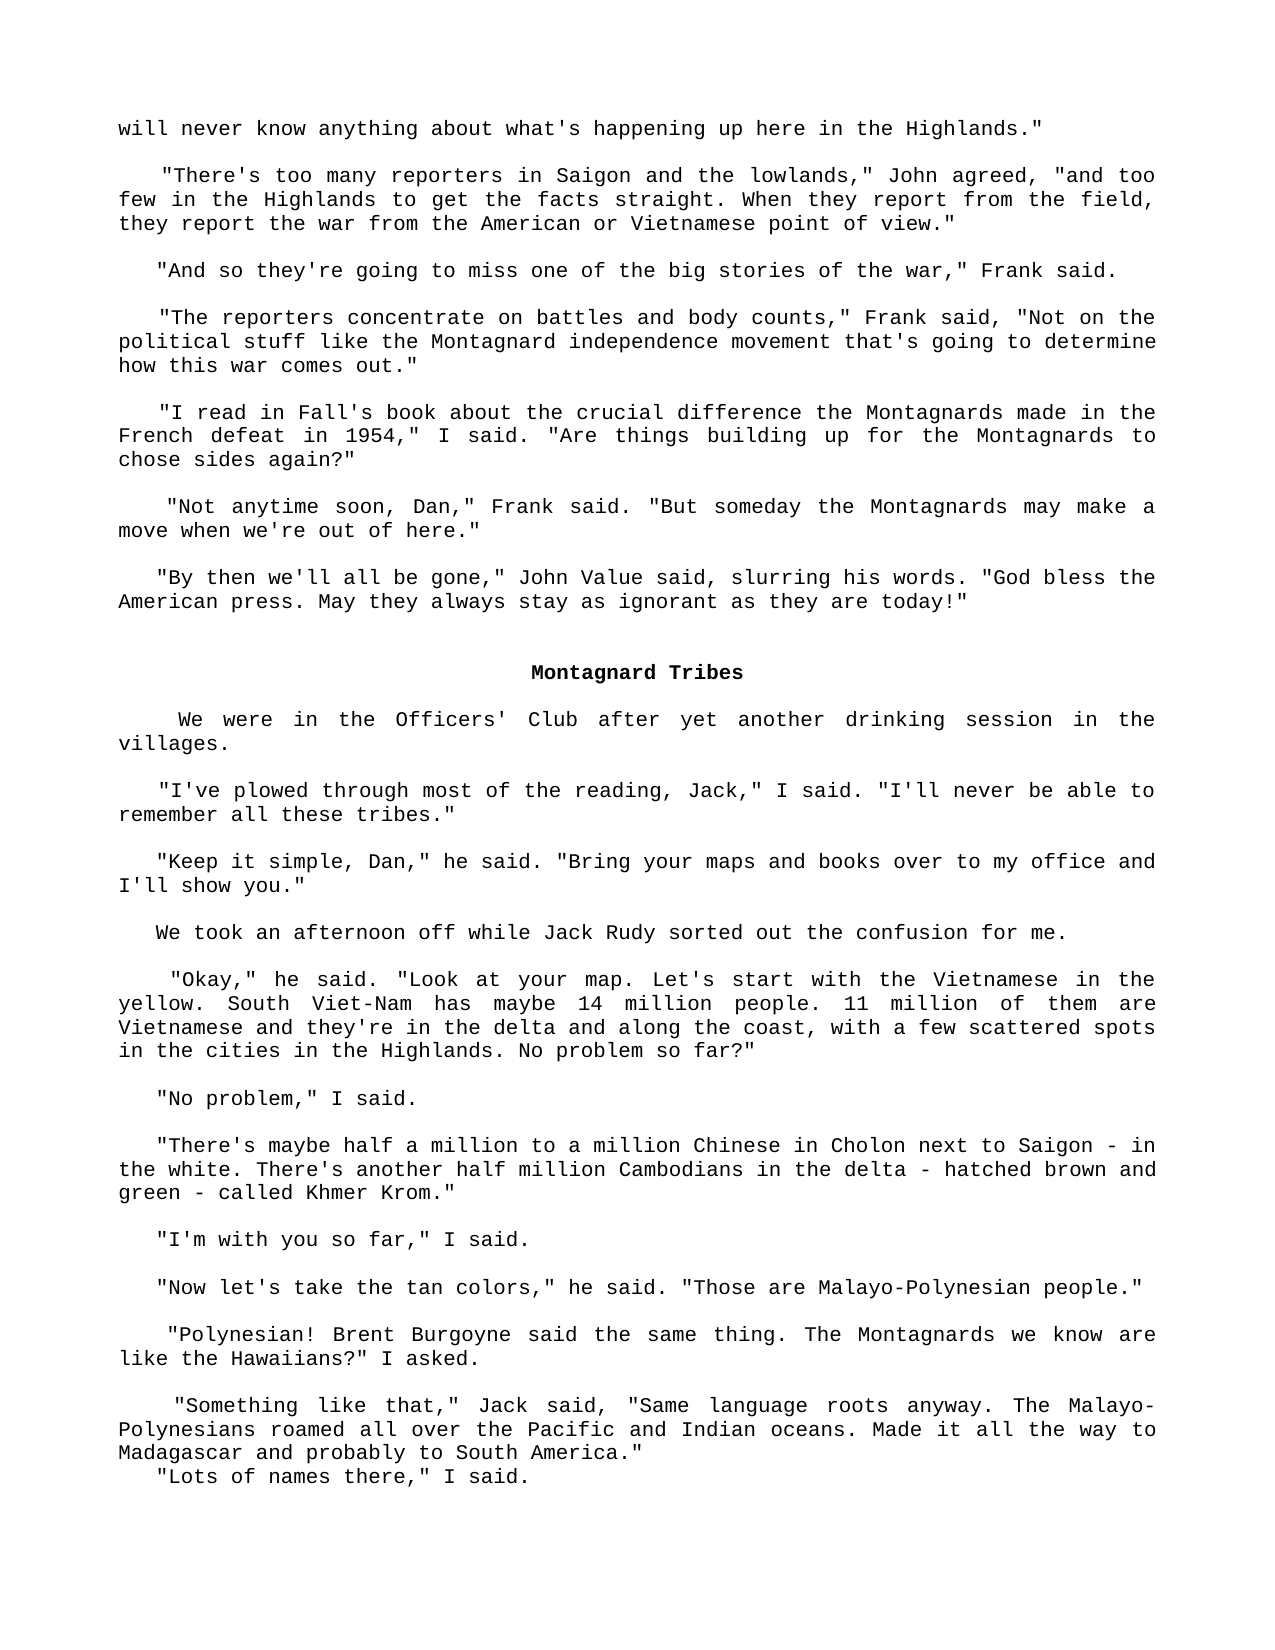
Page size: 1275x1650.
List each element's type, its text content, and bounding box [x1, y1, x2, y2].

text "I read in Fall's book about the crucial difference the Montagnards made in the French defeat in 1954," I said. "Are things building up for the Montagnards to chose sides again?" [118, 402, 1157, 473]
text "Okay," he said. "Look at your map. Let's start with the Vietnamese in the yellow. South Viet-Nam has maybe 14 million people. 11 million of them are Vietnamese and they're in the delta and along the coast, with a few scattered spots in the cities in the Highlands. No problem so far?" [118, 969, 1157, 1064]
text "Now let's take the tan colors," he said. "Those are Malayo-Polynesian people." [118, 1277, 1157, 1300]
text "The reporters concentrate on battles and body counts," Frank said, "Not on the political stuff like the Montagnard independence movement that's going to determine how this war comes out." [118, 307, 1157, 378]
text "Lots of names there," I said. [118, 1466, 1157, 1489]
text "I'm with you so far," I said. [118, 1229, 1157, 1253]
text Montagnard Tribes [118, 662, 1157, 686]
text "By then we'll all be gone," John Value said, slurring his words. "God bless the American press. May they always stay as ignorant as they are today!" [118, 567, 1157, 615]
text "No problem," I said. [118, 1088, 1157, 1111]
text We were in the Officers' Club after yet another drinking session in the villages. [118, 709, 1157, 757]
text "There's too many reporters in Saigon and the lowlands," John agreed, "and too few in the Highlands to get the facts straight. When they report from the field, they report the war from the American or Vietnamese point of view." [118, 165, 1157, 236]
text "Not anytime soon, Dan," Frank said. "But someday the Montagnards may make a move when we're out of here." [118, 496, 1157, 544]
text "And so they're going to miss one of the big stories of the war," Frank said. [118, 260, 1157, 284]
text "I've plowed through most of the reading, Jack," I said. "I'll never be able to remember all these tribes." [118, 780, 1157, 827]
text "Keep it simple, Dan," he said. "Bring your maps and books over to my office and I'll show you." [118, 851, 1157, 898]
text "There's maybe half a million to a million Chinese in Cholon next to Saigon - in the white. There's another half million Cambodians in the delta - hatched brown and green - called Khmer Krom." [118, 1135, 1157, 1206]
text "Polynesian! Brent Burgoyne said the same thing. The Montagnards we know are like the Hawaiians?" I asked. [118, 1324, 1157, 1371]
text will never know anything about what's happening up here in the Highlands." [118, 118, 1157, 142]
text We took an afternoon off while Jack Rudy sorted out the confusion for me. [118, 922, 1157, 946]
text "Something like that," Jack said, "Same language roots anyway. The Malayo-Polynesians roamed all over the Pacific and Indian oceans. Made it all the way to Madagascar and probably to South America." [118, 1395, 1157, 1466]
